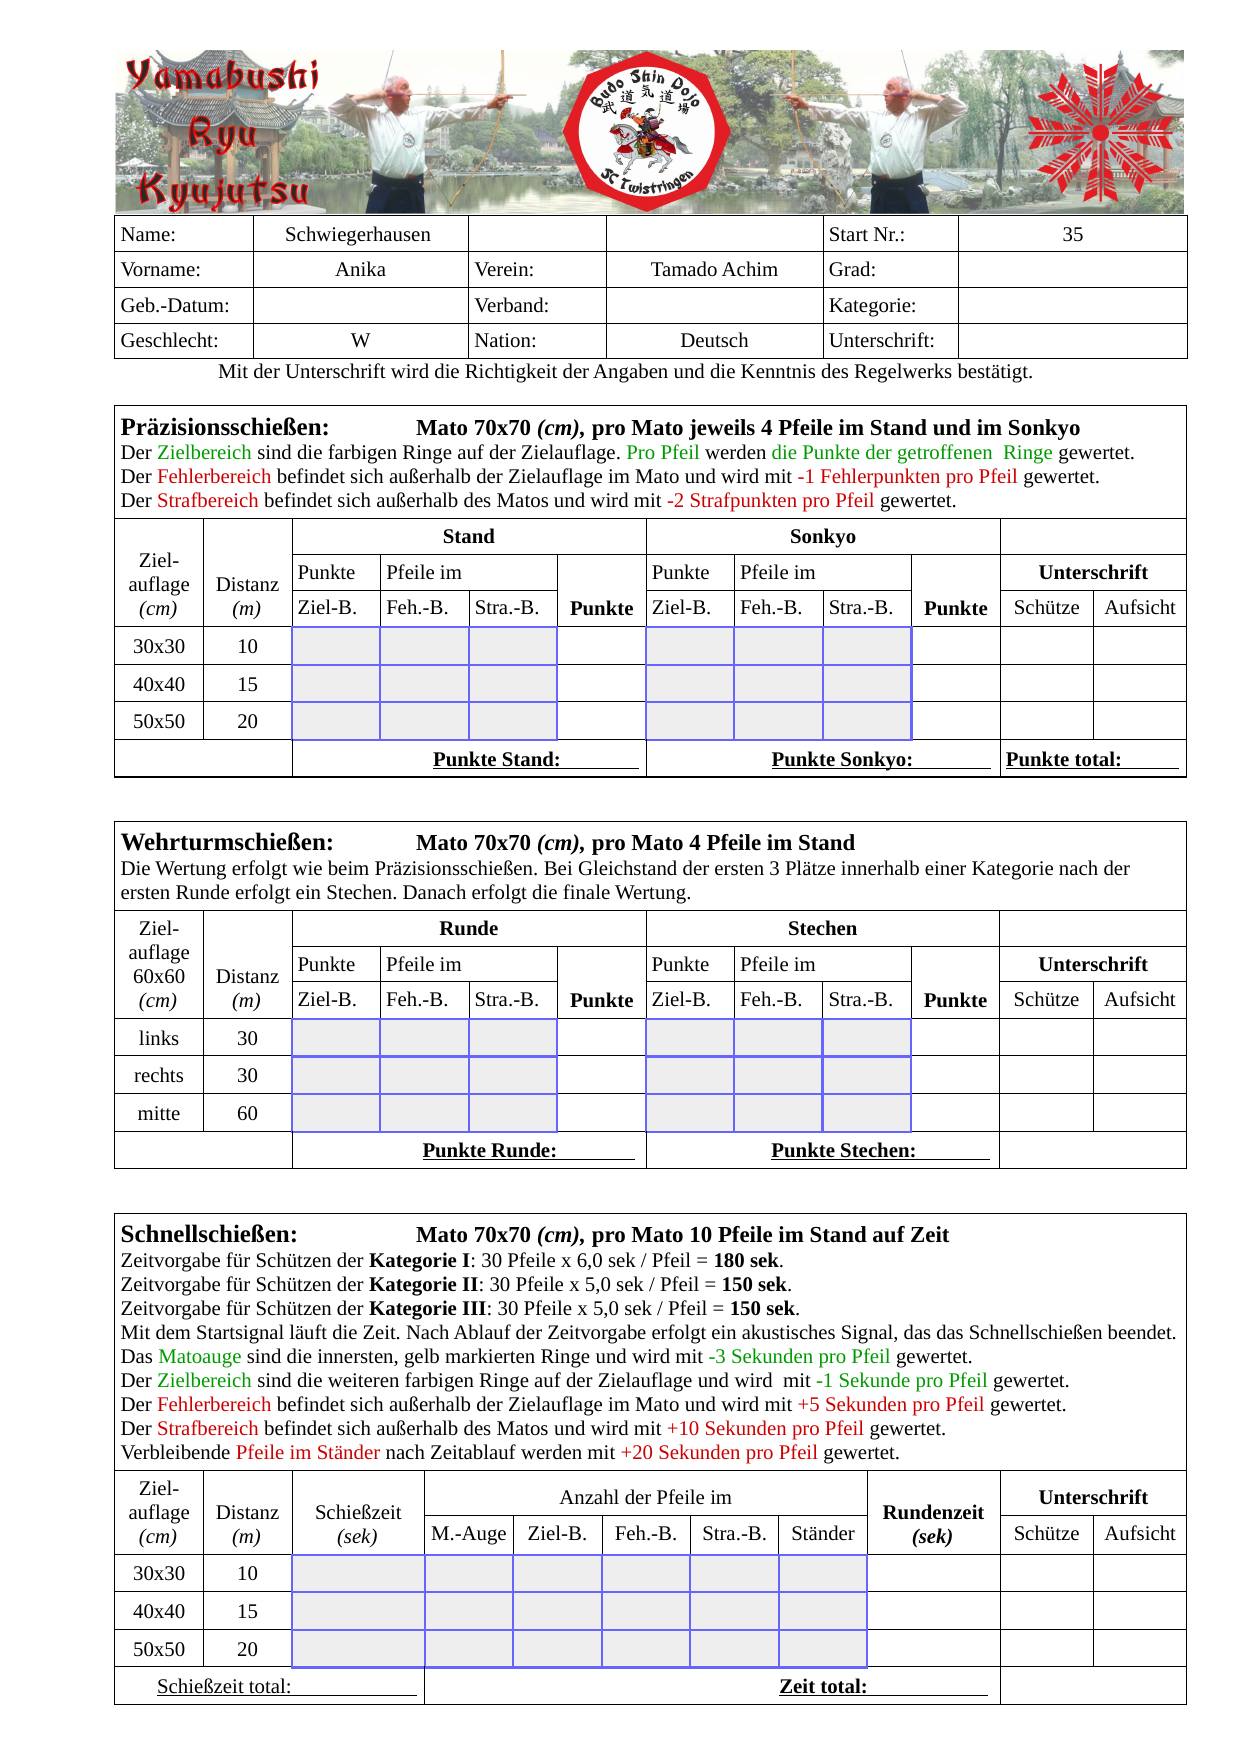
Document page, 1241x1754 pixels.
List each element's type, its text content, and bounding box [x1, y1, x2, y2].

table_cell [691, 1556, 778, 1591]
table_cell [603, 1631, 689, 1666]
table_cell [824, 666, 910, 701]
table_cell Pfeile im [381, 555, 557, 589]
table_cell Punkte [293, 947, 380, 981]
table_cell Geb.-Datum: [115, 288, 253, 322]
table_cell [1094, 665, 1186, 701]
table_cell Schütze [1001, 1516, 1093, 1553]
table_cell [1001, 1555, 1093, 1591]
table_cell 30 [204, 1056, 291, 1093]
table_cell 30 [204, 1019, 291, 1055]
table_cell [1094, 1630, 1186, 1666]
table_header Name: [115, 216, 253, 251]
table_cell Feh.-B. [381, 591, 469, 626]
table_cell 50x50 [115, 1630, 203, 1666]
table_cell [381, 628, 468, 664]
table_cell [558, 627, 645, 664]
table_cell Grad: [824, 252, 958, 287]
table_cell Deutsch [607, 324, 823, 358]
table_cell [381, 703, 468, 739]
table_cell [426, 1556, 512, 1591]
table_cell Feh.-B. [735, 982, 822, 1018]
table_cell Punkte Stechen: [647, 1132, 999, 1168]
table_cell [470, 1095, 556, 1131]
table_cell [470, 1058, 556, 1093]
table_header Schwiegerhausen [254, 216, 468, 251]
table_cell Ziel-B. [647, 591, 734, 626]
table_cell Ziel-auflage 60x60 (cm) [115, 911, 203, 1018]
table_cell Feh.-B. [381, 982, 469, 1018]
table_cell Anzahl der Pfeile im [425, 1471, 867, 1515]
table_cell Distanz (m) [204, 1471, 292, 1553]
table_cell [381, 666, 468, 701]
table_cell Ständer [779, 1516, 867, 1553]
table_cell [514, 1631, 601, 1666]
table_cell [558, 1019, 645, 1055]
table_cell rechts [115, 1056, 203, 1093]
table_cell [735, 628, 822, 664]
table_cell [607, 288, 823, 322]
table_cell [293, 1058, 379, 1093]
picture [115, 50, 1184, 214]
table_cell [293, 666, 379, 701]
table_cell [293, 1020, 379, 1055]
table_cell [780, 1631, 866, 1666]
table_cell [735, 666, 822, 701]
table_cell Punkte [647, 555, 734, 589]
table_cell Punkte [912, 947, 999, 1018]
table_cell Punkte [558, 947, 646, 1018]
table_cell Punkte Sonkyo: [647, 740, 1000, 776]
table_cell 40x40 [115, 665, 203, 701]
table_cell [470, 666, 556, 701]
table_cell [959, 324, 1187, 358]
table_cell [115, 1132, 292, 1168]
table_cell 15 [204, 1592, 291, 1629]
table_cell [1001, 1630, 1093, 1666]
table_cell Punkte [647, 947, 734, 981]
table_cell Ziel-B. [514, 1516, 602, 1553]
table_cell mitte [115, 1094, 203, 1131]
table_header Präzisionsschießen: Mato 70x70 (cm), pro Mato jeweils 4 Pfeile im Stand und im Sonkyo Der Zielbereich sind die farbigen Ringe auf der Zielauflage. Pro Pfeil werden die Punkte der getroffenen Ringe gewertet. Der Fehlerbereich befindet sich außerhalb der Zielauflage im Mato und wird mit -1 Fehlerpunkten pro Pfeil gewertet. Der Strafbereich befindet sich außerhalb des Matos und wird mit -2 Strafpunkten pro Pfeil gewertet. [115, 406, 1186, 518]
table_cell [647, 628, 733, 664]
table_cell Nation: [469, 324, 606, 358]
table_cell [470, 703, 556, 739]
table_cell [735, 1095, 821, 1131]
table_cell [780, 1593, 866, 1629]
table_cell [558, 1094, 645, 1131]
table_header [469, 216, 606, 251]
table_cell 10 [204, 627, 291, 664]
table_cell Punkte Runde: [293, 1132, 646, 1168]
table_cell [381, 1095, 468, 1131]
table_cell [254, 288, 468, 322]
table_cell Runde [293, 911, 646, 946]
table_cell Stand [293, 519, 646, 554]
table_cell [913, 702, 1000, 739]
table_cell [735, 703, 822, 739]
table_cell [780, 1556, 866, 1591]
table_cell [293, 628, 379, 664]
table_cell Unterschrift [1000, 947, 1186, 981]
table_cell Aufsicht [1094, 591, 1186, 626]
table_cell 40x40 [115, 1592, 203, 1629]
table_cell [913, 627, 1000, 664]
table_cell 50x50 [115, 702, 203, 739]
table_cell Ziel-B. [293, 591, 380, 626]
table_cell W [254, 324, 468, 358]
table_cell Distanz (m) [204, 911, 292, 1018]
table_cell Punkte total: [1001, 740, 1186, 776]
table_cell links [115, 1019, 203, 1055]
table_cell 20 [204, 1630, 291, 1666]
table_cell [558, 665, 645, 701]
table_header Schnellschießen: Mato 70x70 (cm), pro Mato 10 Pfeile im Stand auf Zeit Zeitvorgabe für Schützen der Kategorie I: 30 Pfeile x 6,0 sek / Pfeil = 180 sek. Zeitvorgabe für Schützen der Kategorie II: 30 Pfeile x 5,0 sek / Pfeil = 150 sek. Zeitvorgabe für Schützen der Kategorie III: 30 Pfeile x 5,0 sek / Pfeil = 150 sek. Mit dem Startsignal läuft die Zeit. Nach Ablauf der Zeitvorgabe erfolgt ein akustisches Signal, das das Schnellschießen beendet. Das Matoauge sind die innersten, gelb markierten Ringe und wird mit -3 Sekunden pro Pfeil gewertet. Der Zielbereich sind die weiteren farbigen Ringe auf der Zielauflage und wird mit -1 Sekunde pro Pfeil gewertet. Der Fehlerbereich befindet sich außerhalb der Zielauflage im Mato und wird mit +5 Sekunden pro Pfeil gewertet. Der Strafbereich befindet sich außerhalb des Matos und wird mit +10 Sekunden pro Pfeil gewertet. Verbleibende Pfeile im Ständer nach Zeitablauf werden mit +20 Sekunden pro Pfeil gewertet. [115, 1214, 1186, 1470]
table_cell [691, 1631, 778, 1666]
table_cell 30x30 [115, 1555, 203, 1591]
table_cell Aufsicht [1094, 1516, 1186, 1553]
table_cell [381, 1058, 468, 1093]
table_cell Zeit total: [425, 1667, 1000, 1704]
table_cell Unterschrift [1001, 555, 1186, 589]
table_cell [603, 1556, 689, 1591]
table_cell Punkte [912, 555, 1000, 626]
table_cell Feh.-B. [603, 1516, 690, 1553]
table_cell [115, 740, 292, 776]
table_cell Feh.-B. [735, 591, 823, 626]
table_cell [824, 703, 910, 739]
table_cell [426, 1631, 512, 1666]
table_cell [959, 288, 1187, 322]
table_cell [868, 1555, 1000, 1591]
table_cell Kategorie: [824, 288, 958, 322]
table_cell Schütze [1001, 591, 1093, 626]
table_cell [381, 1020, 468, 1055]
table_cell Punkte Stand: [293, 740, 646, 776]
table_cell [514, 1593, 601, 1629]
table_cell Pfeile im [381, 947, 557, 981]
table_cell [603, 1593, 689, 1629]
table_cell [1001, 1592, 1093, 1629]
table_cell [1094, 1019, 1186, 1055]
table_cell Stra.-B. [470, 982, 557, 1018]
table_cell [735, 1058, 821, 1093]
table_cell [647, 1058, 733, 1093]
table_cell [1094, 1592, 1186, 1629]
table_cell Sonkyo [647, 519, 1000, 554]
table_cell [824, 1095, 910, 1131]
table_cell [647, 666, 733, 701]
table_cell [1094, 1555, 1186, 1591]
table_cell [293, 1593, 424, 1629]
table_cell [1001, 1667, 1186, 1704]
table_cell [293, 703, 379, 739]
table_cell [293, 1556, 424, 1591]
table_cell [1000, 1094, 1093, 1131]
table_cell [1000, 1019, 1093, 1055]
table_cell [647, 1020, 733, 1055]
table_cell 20 [204, 702, 291, 739]
table_cell Unterschrift [1001, 1471, 1186, 1515]
table_cell [558, 702, 645, 739]
table_cell Anika [254, 252, 468, 287]
table_cell [514, 1556, 601, 1591]
table_cell [426, 1593, 512, 1629]
table_header Start Nr.: [824, 216, 958, 251]
table_cell [691, 1593, 778, 1629]
table_cell Ziel-auflage (cm) [115, 519, 203, 626]
table_cell [1094, 702, 1186, 739]
table_cell [1000, 1056, 1093, 1093]
table_cell [1094, 1094, 1186, 1131]
table_cell [912, 1019, 999, 1055]
table_cell Verband: [469, 288, 606, 322]
table_cell Stra.-B. [691, 1516, 778, 1553]
table_cell [1001, 665, 1093, 701]
table_cell [868, 1630, 1000, 1666]
table_cell Ziel-auflage (cm) [115, 1471, 203, 1553]
table_cell Punkte [558, 555, 646, 626]
table_cell [470, 628, 556, 664]
table_header [607, 216, 823, 251]
table_cell Stra.-B. [470, 591, 557, 626]
table_cell [1000, 911, 1186, 946]
table_header 35 [959, 216, 1187, 251]
table_cell Aufsicht [1094, 982, 1186, 1018]
table_cell [558, 1056, 645, 1093]
table_cell [824, 1020, 910, 1055]
table_cell [1001, 519, 1186, 554]
table_cell Distanz (m) [204, 519, 292, 626]
table_cell [1094, 627, 1186, 664]
table_cell Stra.-B. [824, 591, 911, 626]
table_header Wehrturmschießen: Mato 70x70 (cm), pro Mato 4 Pfeile im Stand Die Wertung erfolgt wie beim Präzisionsschießen. Bei Gleichstand der ersten 3 Plätze innerhalb einer Kategorie nach der ersten Runde erfolgt ein Stechen. Danach erfolgt die finale Wertung. [115, 822, 1186, 910]
text Mit der Unterschrift wird die Richtigkeit der Angaben und die Kenntnis des Regelwerks bestätigt. [128, 359, 1123, 383]
table_cell Tamado Achim [607, 252, 823, 287]
table_cell [824, 628, 910, 664]
table_cell Pfeile im [735, 555, 911, 589]
table_cell 10 [204, 1555, 291, 1591]
table_cell [1001, 627, 1093, 664]
table_cell Schütze [1000, 982, 1093, 1018]
table_cell [1094, 1056, 1186, 1093]
table_cell [647, 1095, 733, 1131]
table_cell [1001, 702, 1093, 739]
table_cell Punkte [293, 555, 380, 589]
table_cell 30x30 [115, 627, 203, 664]
table_cell [735, 1020, 821, 1055]
table_cell Pfeile im [735, 947, 911, 981]
table_cell [913, 665, 1000, 701]
table_cell Geschlecht: [115, 324, 253, 358]
table_cell 15 [204, 665, 291, 701]
table_cell Ziel-B. [647, 982, 734, 1018]
table_cell Unterschrift: [824, 324, 958, 358]
table_cell [293, 1631, 424, 1666]
table_cell [293, 1095, 379, 1131]
table_cell [959, 252, 1187, 287]
table_cell [912, 1094, 999, 1131]
table_cell M.-Auge [425, 1516, 513, 1553]
table_cell Rundenzeit (sek) [868, 1471, 1000, 1553]
table_cell Vorname: [115, 252, 253, 287]
table_cell [912, 1056, 999, 1093]
table_cell Verein: [469, 252, 606, 287]
table_cell [1000, 1132, 1186, 1168]
table_cell Schießzeit total: [115, 1667, 424, 1704]
table_cell Schießzeit (sek) [293, 1471, 424, 1553]
table_cell [470, 1020, 556, 1055]
table_cell [824, 1058, 910, 1093]
table_cell Ziel-B. [293, 982, 380, 1018]
table_cell Stechen [647, 911, 999, 946]
table_cell [868, 1592, 1000, 1629]
table_cell 60 [204, 1094, 291, 1131]
table_cell [647, 703, 733, 739]
table_cell Stra.-B. [823, 982, 911, 1018]
